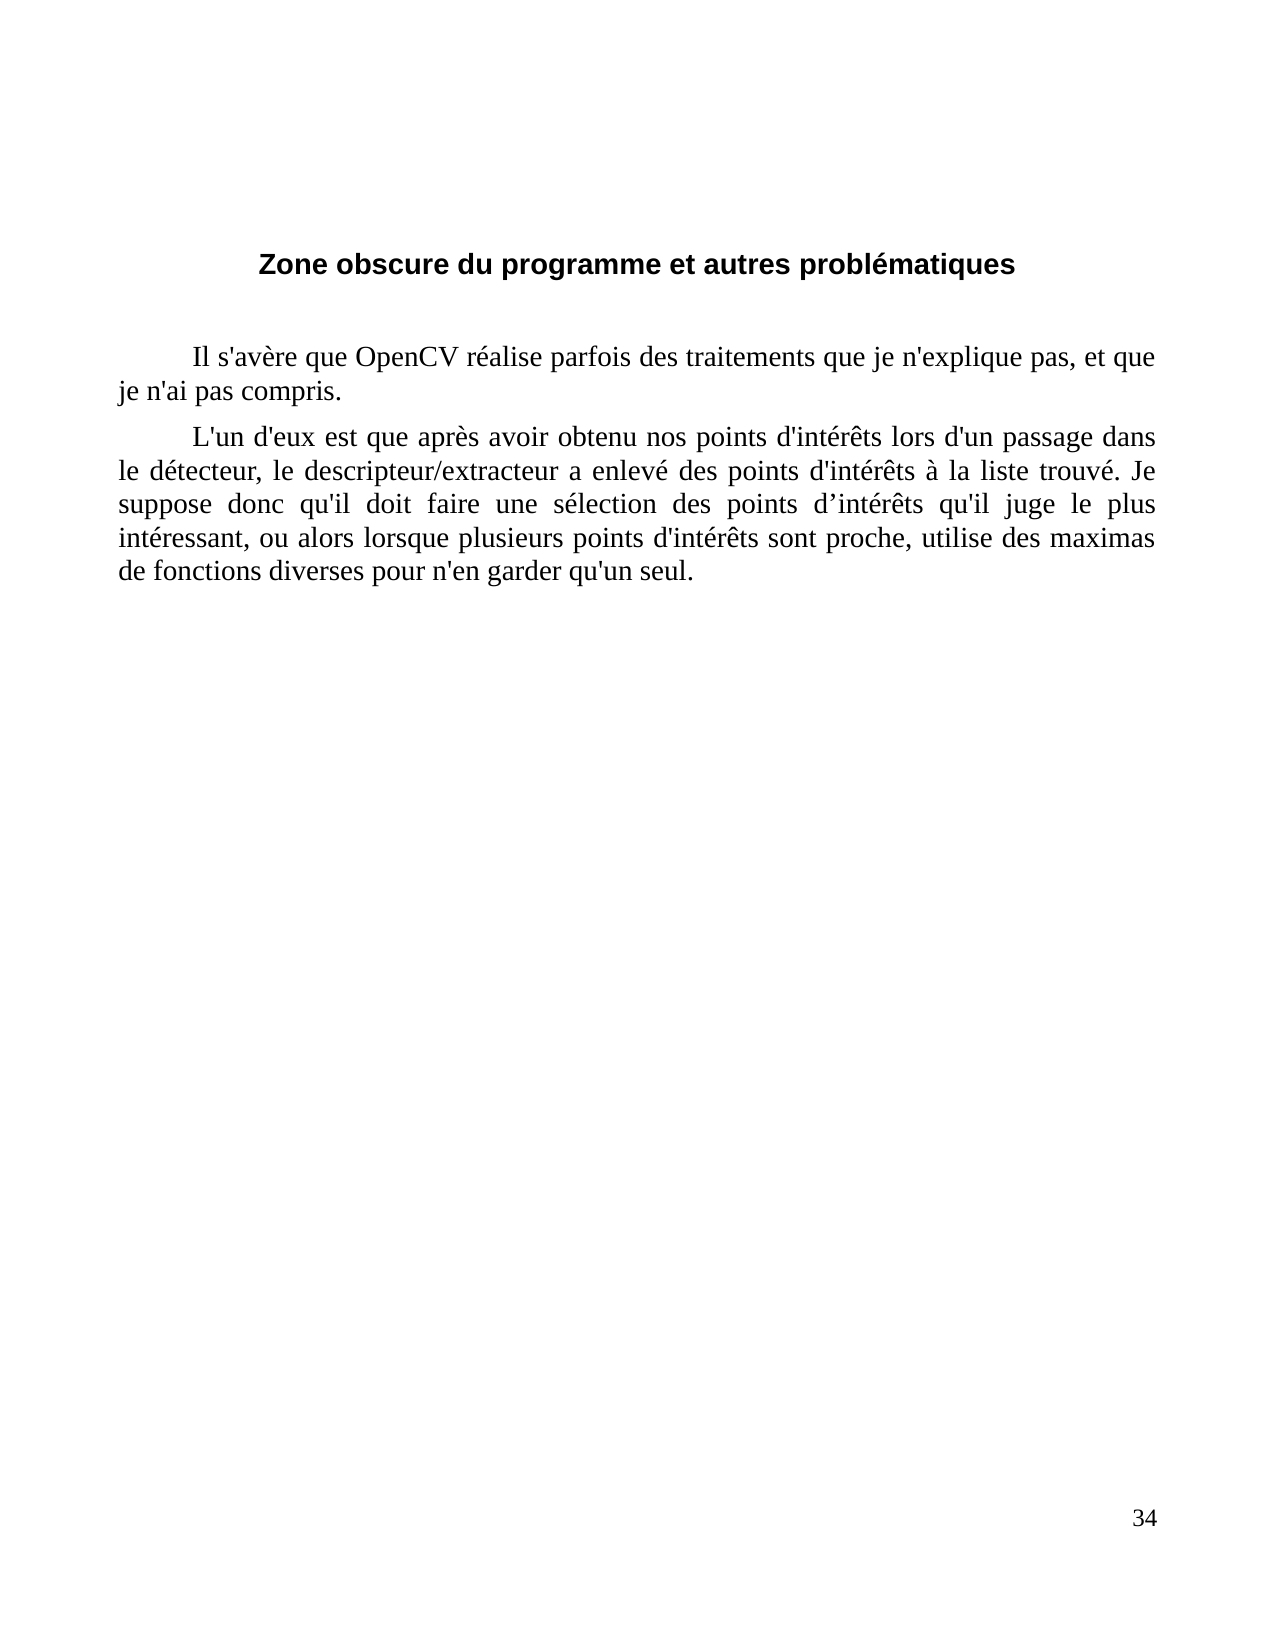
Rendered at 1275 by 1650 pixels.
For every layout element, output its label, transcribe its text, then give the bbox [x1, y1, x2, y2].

subtitle Zone obscure du programme et autres problématiques [118, 247, 1157, 281]
text L'un d'eux est que après avoir obtenu nos points d'intérêts lors d'un passage dans le détecteur, le descripteur/extracteur a enlevé des points d'intérêts à la liste trouvé. Je suppose donc qu'il doit faire une sélection des points d’intérêts qu'il juge le plus intéressant, ou alors lorsque plusieurs points d'intérêts sont proche, utilise des maximas de fonctions diverses pour n'en garder qu'un seul. [118, 419, 1157, 587]
text Il s'avère que OpenCV réalise parfois des traitements que je n'explique pas, et que je n'ai pas compris. [118, 339, 1157, 407]
